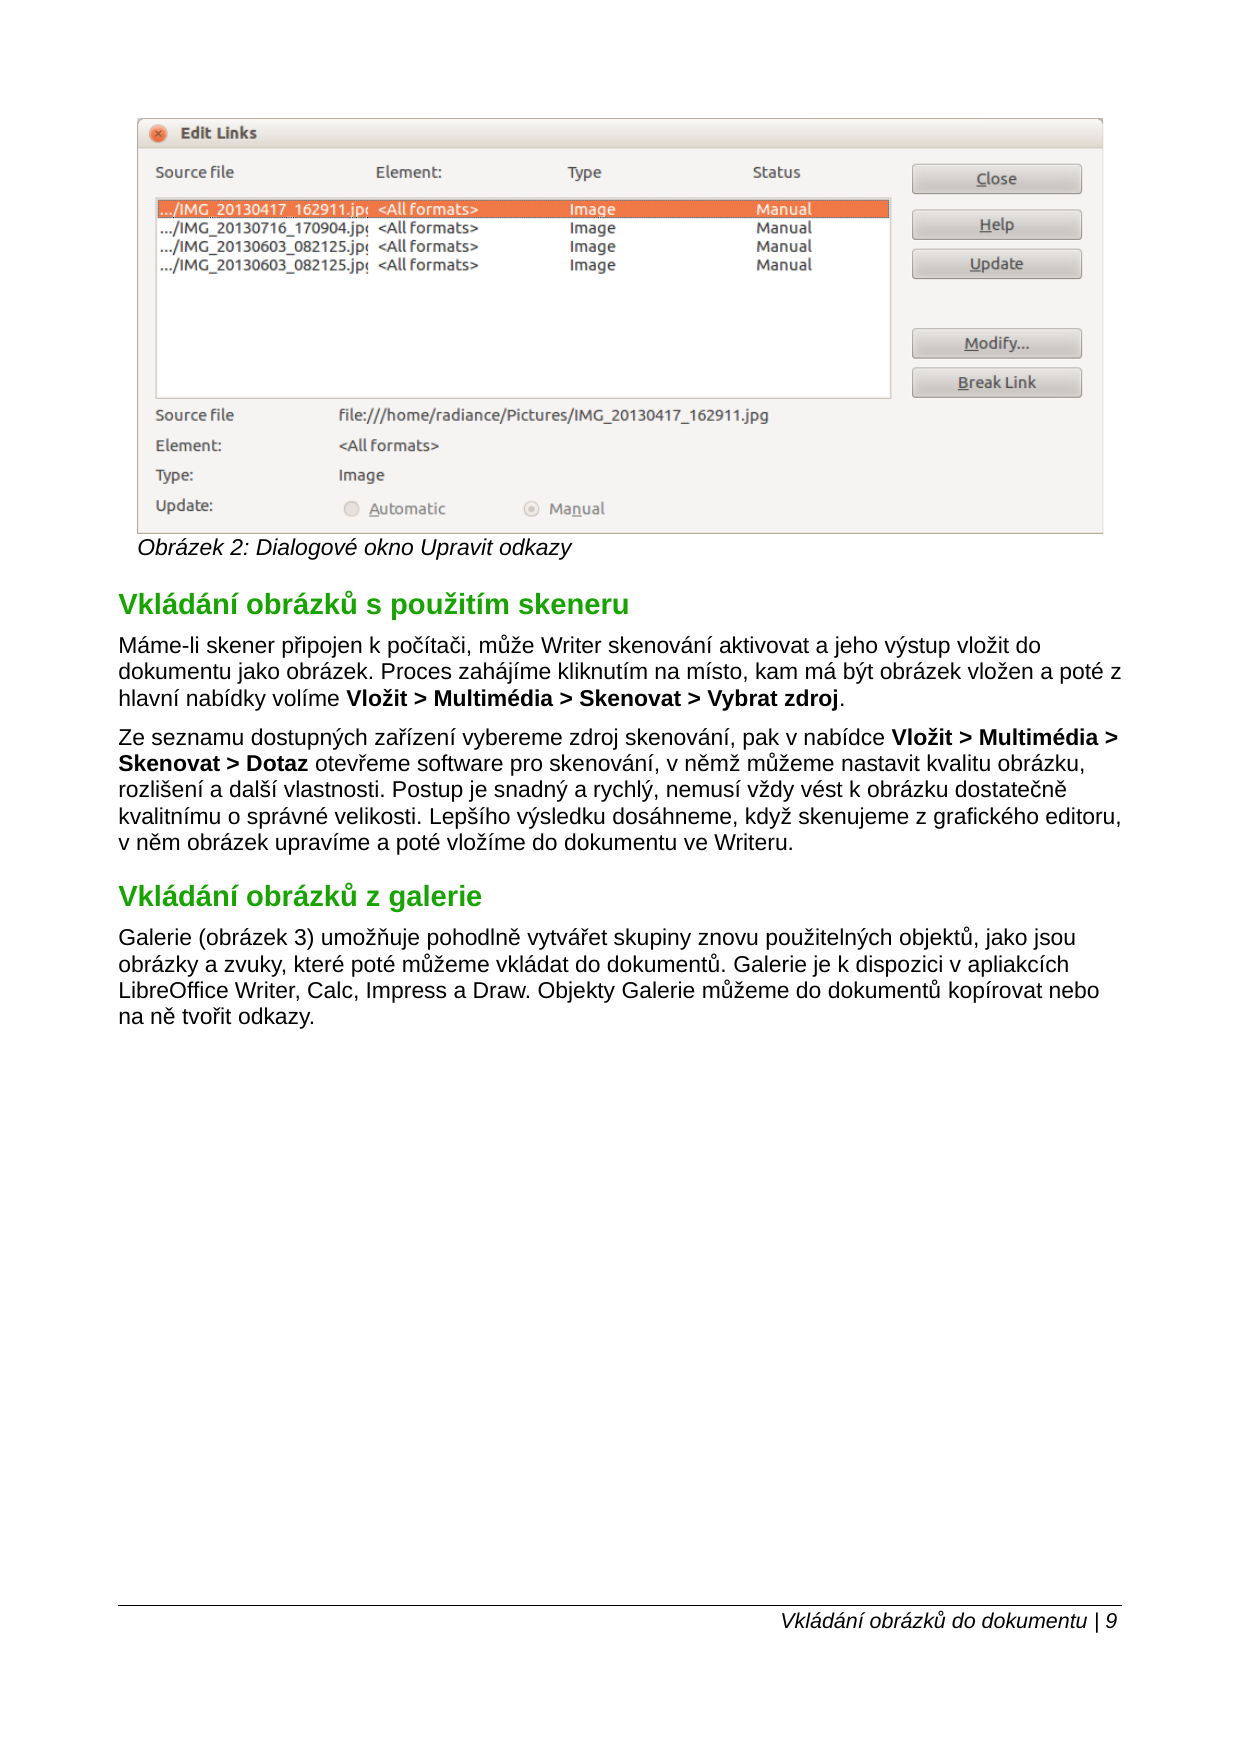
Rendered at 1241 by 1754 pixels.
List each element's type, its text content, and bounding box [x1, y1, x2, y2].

text Obrázek 2: Dialogové okno Upravit odkazy [137, 534, 1103, 560]
subtitle Vkládání obrázků z galerie [118, 879, 1122, 912]
picture [137, 118, 1104, 534]
text Máme-li skener připojen k počítači, může Writer skenování aktivovat a jeho výstup vložit do dokumentu jako obrázek. Proces zahájíme kliknutím na místo, kam má být obrázek vložen a poté z hlavní nabídky volíme Vložit > Multimédia > Skenovat > Vybrat zdroj. [118, 632, 1122, 711]
text Ze seznamu dostupných zařízení vybereme zdroj skenování, pak v nabídce Vložit > Multimédia > Skenovat > Dotaz otevřeme software pro skenování, v němž můžeme nastavit kvalitu obrázku, rozlišení a další vlastnosti. Postup je snadný a rychlý, nemusí vždy vést k obrázku dostatečně kvalitnímu o správné velikosti. Lepšího výsledku dosáhneme, když skenujeme z grafického editoru, v něm obrázek upravíme a poté vložíme do dokumentu ve Writeru. [118, 723, 1122, 855]
subtitle Vkládání obrázků s použitím skeneru [118, 587, 1122, 620]
text Galerie (obrázek 3) umožňuje pohodlně vytvářet skupiny znovu použitelných objektů, jako jsou obrázky a zvuky, které poté můžeme vkládat do dokumentů. Galerie je k dispozici v apliakcích LibreOffice Writer, Calc, Impress a Draw. Objekty Galerie můžeme do dokumentů kopírovat nebo na ně tvořit odkazy. [118, 924, 1122, 1030]
